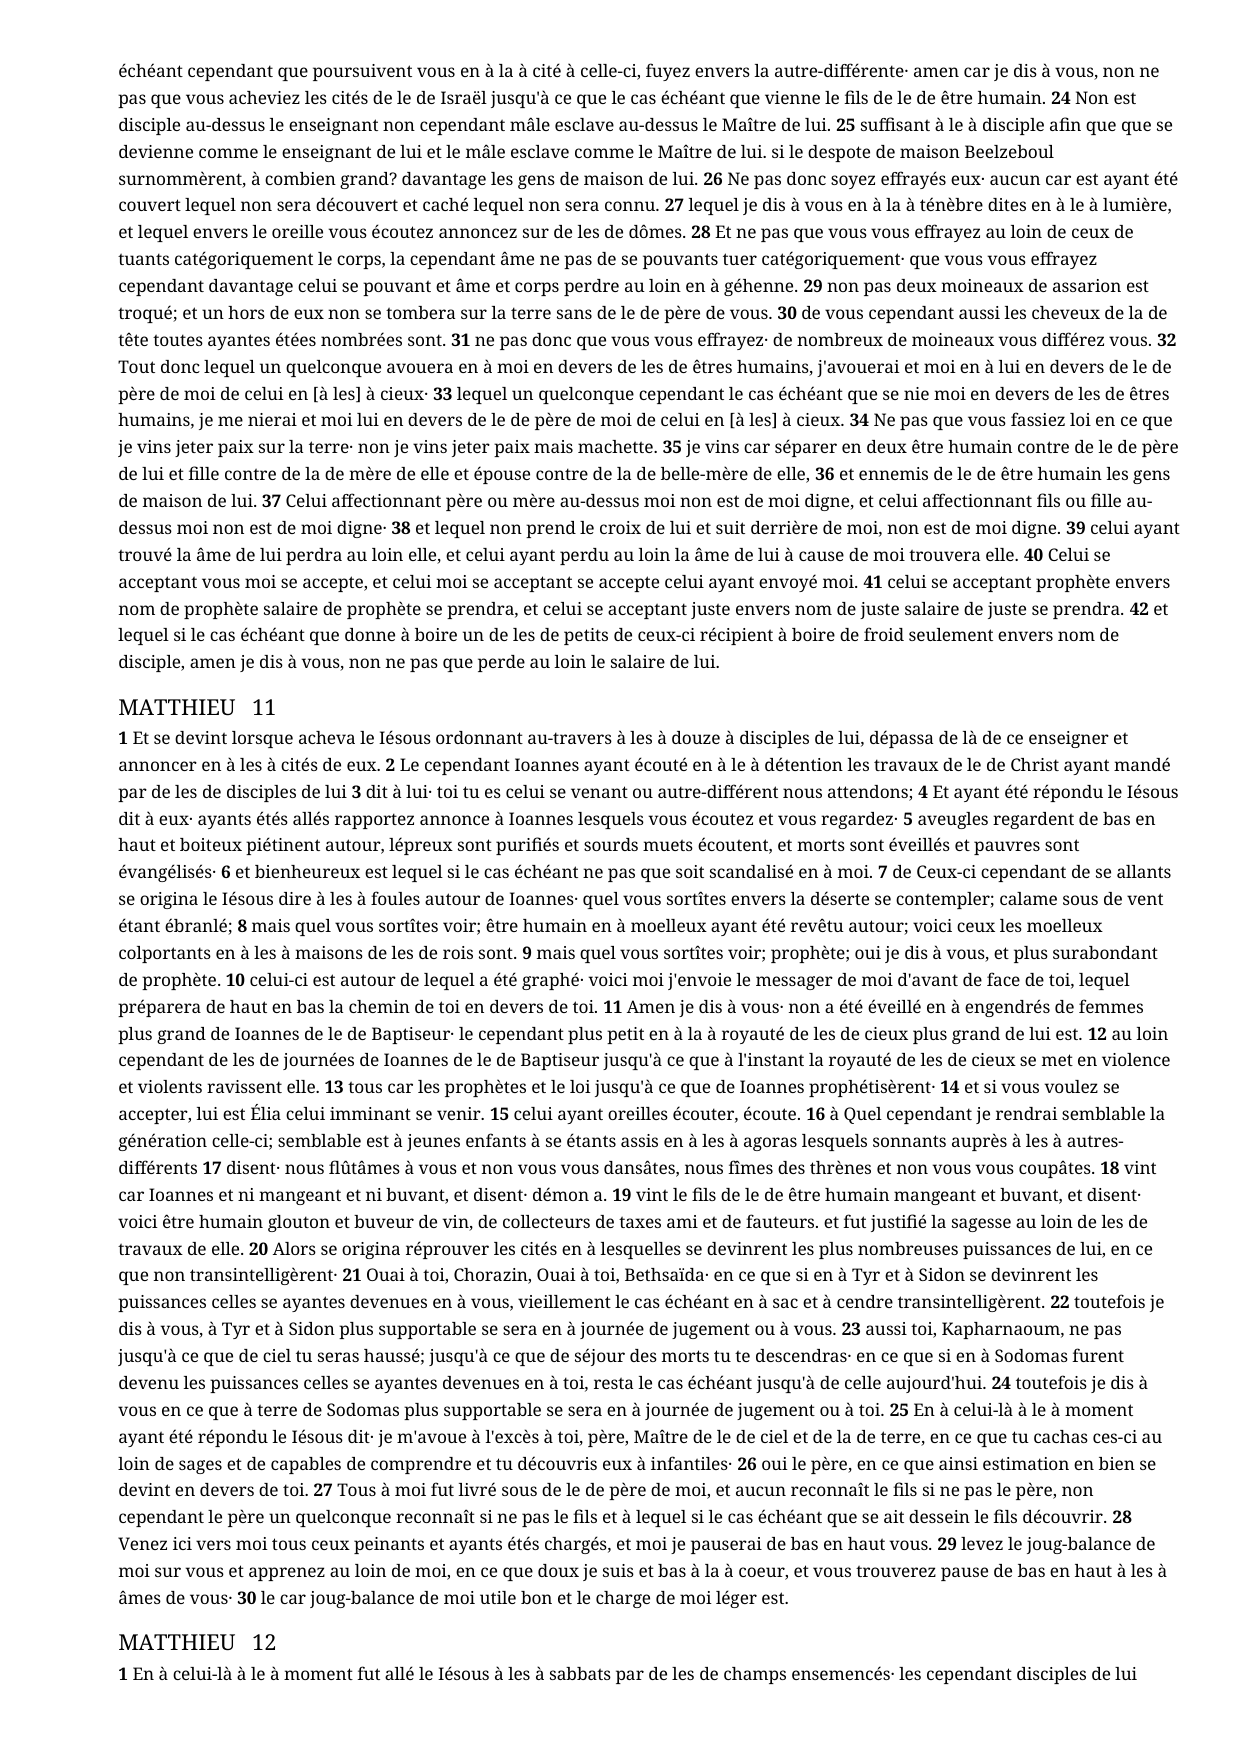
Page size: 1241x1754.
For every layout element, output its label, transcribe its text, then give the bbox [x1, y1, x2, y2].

text 1 Et se devint lorsque acheva le Iésous ordonnant au-travers à les à douze à disciples de lui, dépassa de là de ce enseigner et annoncer en à les à cités de eux. 2 Le cependant Ioannes ayant écouté en à le à détention les travaux de le de Christ ayant mandé par de les de disciples de lui 3 dit à lui· toi tu es celui se venant ou autre-différent nous attendons; 4 Et ayant été répondu le Iésous dit à eux· ayants étés allés rapportez annonce à Ioannes lesquels vous écoutez et vous regardez· 5 aveugles regardent de bas en haut et boiteux piétinent autour, lépreux sont purifiés et sourds muets écoutent, et morts sont éveillés et pauvres sont évangélisés· 6 et bienheureux est lequel si le cas échéant ne pas que soit scandalisé en à moi. 7 de Ceux-ci cependant de se allants se origina le Iésous dire à les à foules autour de Ioannes· quel vous sortîtes envers la déserte se contempler; calame sous de vent étant ébranlé; 8 mais quel vous sortîtes voir; être humain en à moelleux ayant été revêtu autour; voici ceux les moelleux colportants en à les à maisons de les de rois sont. 9 mais quel vous sortîtes voir; prophète; oui je dis à vous, et plus surabondant de prophète. 10 celui-ci est autour de lequel a été graphé· voici moi j'envoie le messager de moi d'avant de face de toi, lequel préparera de haut en bas la chemin de toi en devers de toi. 11 Amen je dis à vous· non a été éveillé en à engendrés de femmes plus grand de Ioannes de le de Baptiseur· le cependant plus petit en à la à royauté de les de cieux plus grand de lui est. 12 au loin cependant de les de journées de Ioannes de le de Baptiseur jusqu'à ce que à l'instant la royauté de les de cieux se met en violence et violents ravissent elle. 13 tous car les prophètes et le loi jusqu'à ce que de Ioannes prophétisèrent· 14 et si vous voulez se accepter, lui est Élia celui imminant se venir. 15 celui ayant oreilles écouter, écoute. 16 à Quel cependant je rendrai semblable la génération celle-ci; semblable est à jeunes enfants à se étants assis en à les à agoras lesquels sonnants auprès à les à autres-différents 17 disent· nous flûtâmes à vous et non vous vous dansâtes, nous fîmes des thrènes et non vous vous coupâtes. 18 vint car Ioannes et ni mangeant et ni buvant, et disent· démon a. 19 vint le fils de le de être humain mangeant et buvant, et disent· voici être humain glouton et buveur de vin, de collecteurs de taxes ami et de fauteurs. et fut justifié la sagesse au loin de les de travaux de elle. 20 Alors se origina réprouver les cités en à lesquelles se devinrent les plus nombreuses puissances de lui, en ce que non transintelligèrent· 21 Ouai à toi, Chorazin, Ouai à toi, Bethsaïda· en ce que si en à Tyr et à Sidon se devinrent les puissances celles se ayantes devenues en à vous, vieillement le cas échéant en à sac et à cendre transintelligèrent. 22 toutefois je dis à vous, à Tyr et à Sidon plus supportable se sera en à journée de jugement ou à vous. 23 aussi toi, Kapharnaoum, ne pas jusqu'à ce que de ciel tu seras haussé; jusqu'à ce que de séjour des morts tu te descendras· en ce que si en à Sodomas furent devenu les puissances celles se ayantes devenues en à toi, resta le cas échéant jusqu'à de celle aujourd'hui. 24 toutefois je dis à vous en ce que à terre de Sodomas plus supportable se sera en à journée de jugement ou à toi. 25 En à celui-là à le à moment ayant été répondu le Iésous dit· je m'avoue à l'excès à toi, père, Maître de le de ciel et de la de terre, en ce que tu cachas ces-ci au loin de sages et de capables de comprendre et tu découvris eux à infantiles· 26 oui le père, en ce que ainsi estimation en bien se devint en devers de toi. 27 Tous à moi fut livré sous de le de père de moi, et aucun reconnaît le fils si ne pas le père, non cependant le père un quelconque reconnaît si ne pas le fils et à lequel si le cas échéant que se ait dessein le fils découvrir. 28 Venez ici vers moi tous ceux peinants et ayants étés chargés, et moi je pauserai de bas en haut vous. 29 levez le joug-balance de moi sur vous et apprenez au loin de moi, en ce que doux je suis et bas à la à coeur, et vous trouverez pause de bas en haut à les à âmes de vous· 30 le car joug-balance de moi utile bon et le charge de moi léger est. [118, 726, 1181, 1609]
text 1 En à celui-là à le à moment fut allé le Iésous à les à sabbats par de les de champs ensemencés· les cependant disciples de lui [118, 1662, 1181, 1685]
text MATTHIEU 11 [118, 692, 1181, 722]
text échéant cependant que poursuivent vous en à la à cité à celle-ci, fuyez envers la autre-différente· amen car je dis à vous, non ne pas que vous acheviez les cités de le de Israël jusqu'à ce que le cas échéant que vienne le fils de le de être humain. 24 Non est disciple au-dessus le enseignant non cependant mâle esclave au-dessus le Maître de lui. 25 suffisant à le à disciple afin que que se devienne comme le enseignant de lui et le mâle esclave comme le Maître de lui. si le despote de maison Beelzeboul surnommèrent, à combien grand? davantage les gens de maison de lui. 26 Ne pas donc soyez effrayés eux· aucun car est ayant été couvert lequel non sera découvert et caché lequel non sera connu. 27 lequel je dis à vous en à la à ténèbre dites en à le à lumière, et lequel envers le oreille vous écoutez annoncez sur de les de dômes. 28 Et ne pas que vous vous effrayez au loin de ceux de tuants catégoriquement le corps, la cependant âme ne pas de se pouvants tuer catégoriquement· que vous vous effrayez cependant davantage celui se pouvant et âme et corps perdre au loin en à géhenne. 29 non pas deux moineaux de assarion est troqué; et un hors de eux non se tombera sur la terre sans de le de père de vous. 30 de vous cependant aussi les cheveux de la de tête toutes ayantes étées nombrées sont. 31 ne pas donc que vous vous effrayez· de nombreux de moineaux vous différez vous. 32 Tout donc lequel un quelconque avouera en à moi en devers de les de êtres humains, j'avouerai et moi en à lui en devers de le de père de moi de celui en [à les] à cieux· 33 lequel un quelconque cependant le cas échéant que se nie moi en devers de les de êtres humains, je me nierai et moi lui en devers de le de père de moi de celui en [à les] à cieux. 34 Ne pas que vous fassiez loi en ce que je vins jeter paix sur la terre· non je vins jeter paix mais machette. 35 je vins car séparer en deux être humain contre de le de père de lui et fille contre de la de mère de elle et épouse contre de la de belle-mère de elle, 36 et ennemis de le de être humain les gens de maison de lui. 37 Celui affectionnant père ou mère au-dessus moi non est de moi digne, et celui affectionnant fils ou fille au-dessus moi non est de moi digne· 38 et lequel non prend le croix de lui et suit derrière de moi, non est de moi digne. 39 celui ayant trouvé la âme de lui perdra au loin elle, et celui ayant perdu au loin la âme de lui à cause de moi trouvera elle. 40 Celui se acceptant vous moi se accepte, et celui moi se acceptant se accepte celui ayant envoyé moi. 41 celui se acceptant prophète envers nom de prophète salaire de prophète se prendra, et celui se acceptant juste envers nom de juste salaire de juste se prendra. 42 et lequel si le cas échéant que donne à boire un de les de petits de ceux-ci récipient à boire de froid seulement envers nom de disciple, amen je dis à vous, non ne pas que perde au loin le salaire de lui. [118, 59, 1181, 674]
text MATTHIEU 12 [118, 1627, 1181, 1657]
